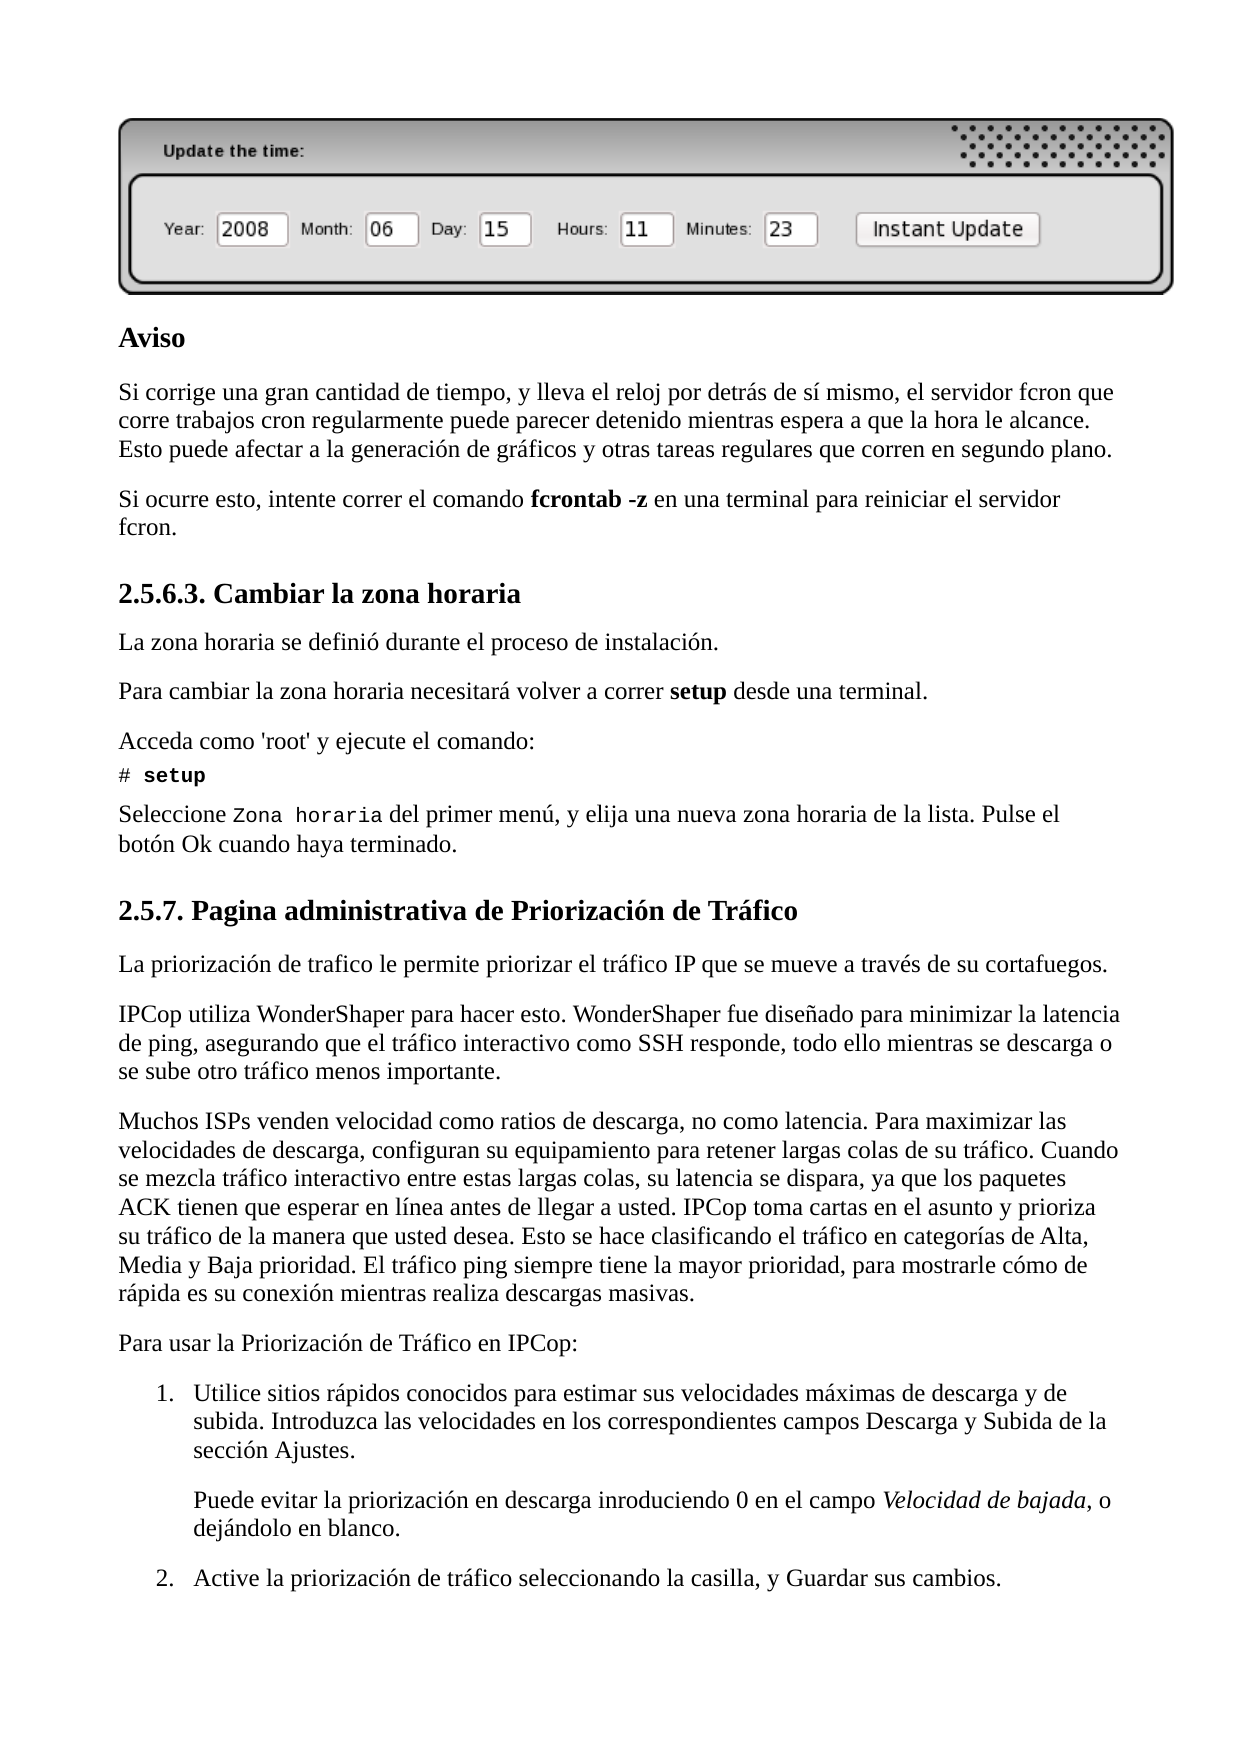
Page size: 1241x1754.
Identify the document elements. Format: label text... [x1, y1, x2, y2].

text La priorización de trafico le permite priorizar el tráfico IP que se mueve a través de su cortafuegos. [118, 949, 1122, 978]
text IPCop utiliza WonderShaper para hacer esto. WonderShaper fue diseñado para minimizar la latencia de ping, asegurando que el tráfico interactivo como SSH responde, todo ello mientras se descarga o se sube otro tráfico menos importante. [118, 999, 1122, 1085]
picture [118, 118, 1174, 295]
subtitle 2.5.6.3. Cambiar la zona horaria [118, 577, 1122, 610]
text Seleccione Zona horaria del primer menú, y elija una nueva zona horaria de la lista. Pulse el botón Ok cuando haya terminado. [118, 799, 1122, 857]
text # setup [118, 765, 1122, 789]
text Si corrige una gran cantidad de tiempo, y lleva el reloj por detrás de sí mismo, el servidor fcron que corre trabajos cron regularmente puede parecer detenido mientras espera a que la hora le alcance. Esto puede afectar a la generación de gráficos y otras tareas regulares que corren en segundo plano. [118, 377, 1122, 463]
text Para usar la Priorización de Tráfico en IPCop: [118, 1328, 1122, 1357]
list Active la priorización de tráfico seleccionando la casilla, y Guardar sus cambios. [156, 1563, 1122, 1592]
text Si ocurre esto, intente correr el comando fcrontab -z en una terminal para reiniciar el servidor fcron. [118, 484, 1122, 541]
subtitle Aviso [118, 320, 1122, 354]
text Para cambiar la zona horaria necesitará volver a correr setup desde una terminal. [118, 676, 1122, 705]
text Puede evitar la priorización en descarga inroduciendo 0 en el campo Velocidad de bajada, o dejándolo en blanco. [193, 1485, 1122, 1542]
text La zona horaria se definió durante el proceso de instalación. [118, 627, 1122, 656]
text Acceda como 'root' y ejecute el comando: [118, 726, 1122, 755]
text Muchos ISPs venden velocidad como ratios de descarga, no como latencia. Para maximizar las velocidades de descarga, configuran su equipamiento para retener largas colas de su tráfico. Cuando se mezcla tráfico interactivo entre estas largas colas, su latencia se dispara, ya que los paquetes ACK tienen que esperar en línea antes de llegar a usted. IPCop toma cartas en el asunto y prioriza su tráfico de la manera que usted desea. Esto se hace clasificando el tráfico en categorías de Alta, Media y Baja prioridad. El tráfico ping siempre tiene la mayor prioridad, para mostrarle cómo de rápida es su conexión mientras realiza descargas masivas. [118, 1106, 1122, 1307]
list Utilice sitios rápidos conocidos para estimar sus velocidades máximas de descarga y de subida. Introduzca las velocidades en los correspondientes campos Descarga y Subida de la sección Ajustes. [156, 1378, 1122, 1464]
subtitle 2.5.7. Pagina administrativa de Priorización de Tráfico [118, 893, 1122, 926]
